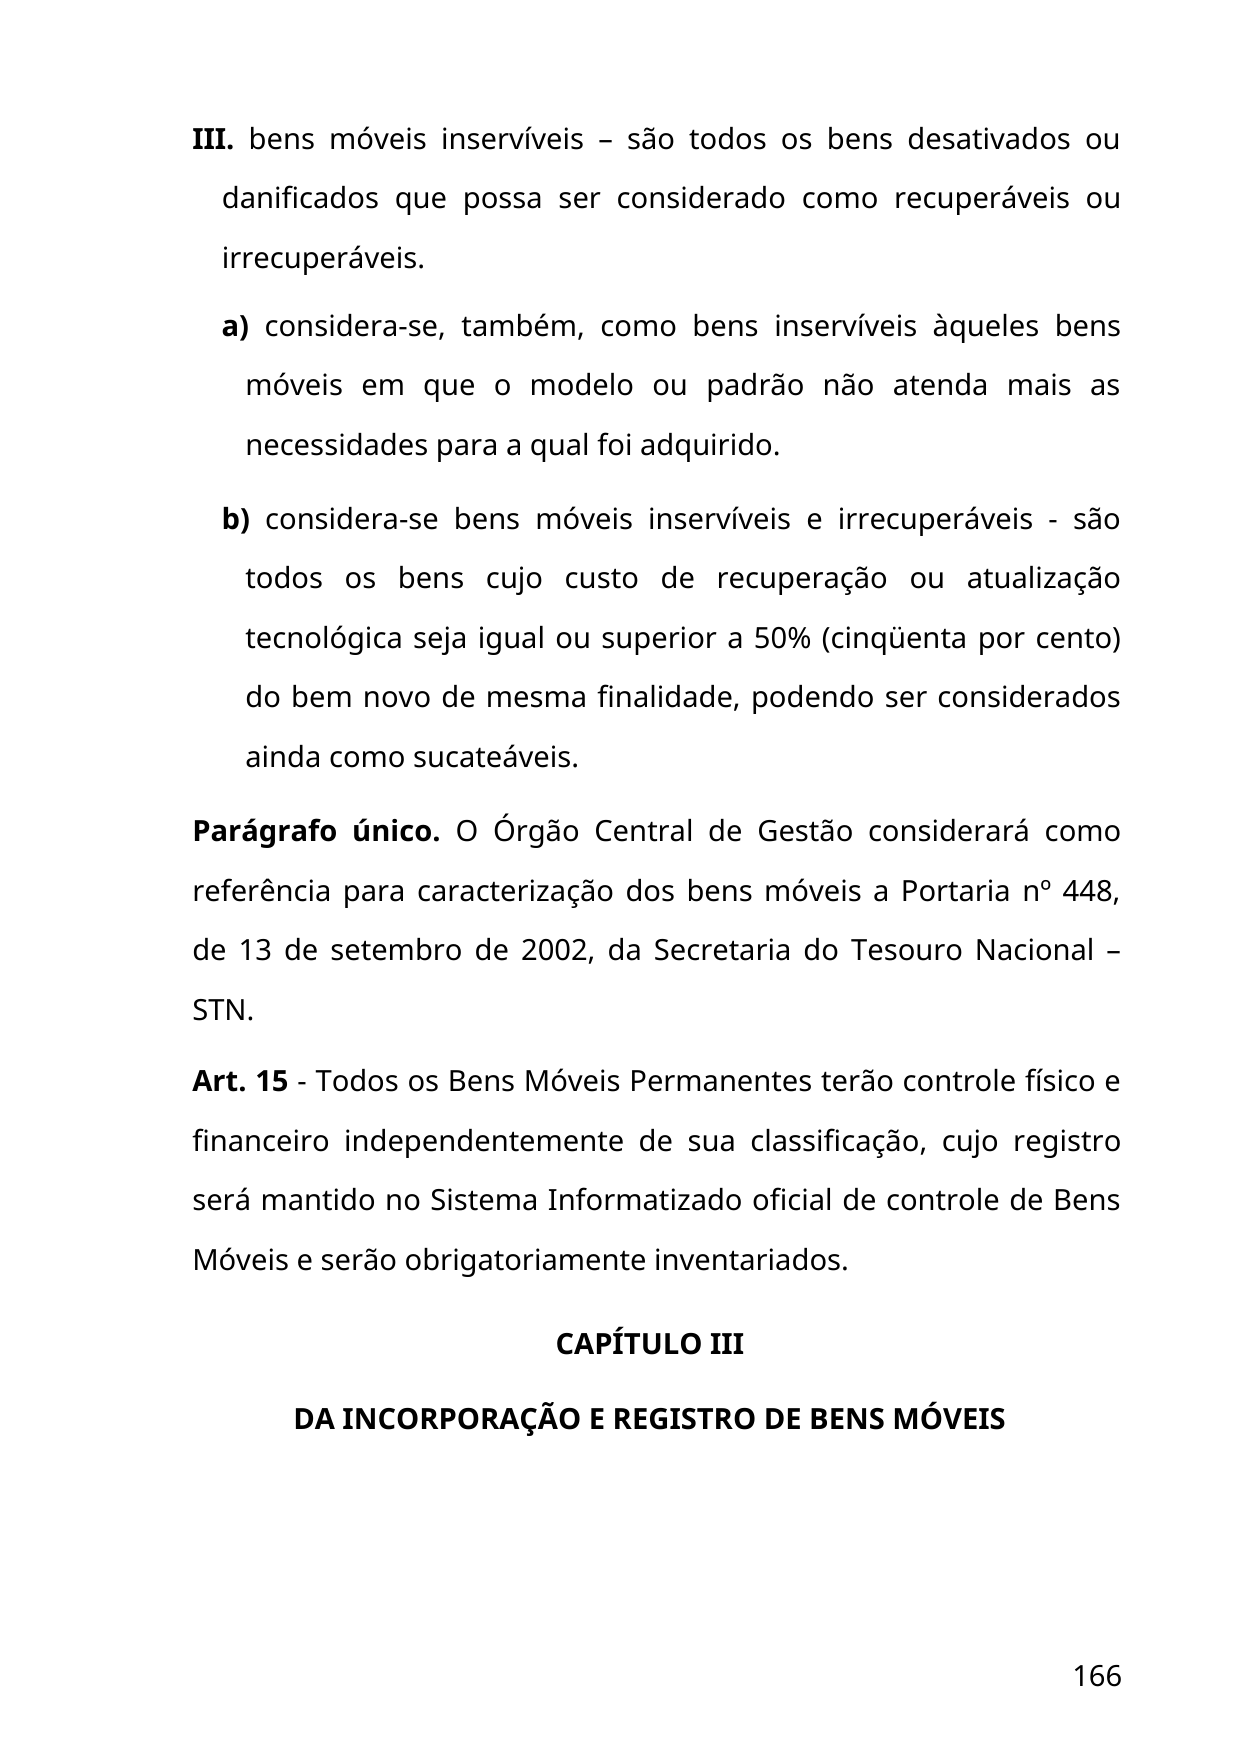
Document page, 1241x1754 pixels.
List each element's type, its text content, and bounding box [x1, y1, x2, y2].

text a) considera-se, também, como bens inservíveis àqueles bens móveis em que o modelo ou padrão não atenda mais as necessidades para a qual foi adquirido. [221, 305, 1122, 463]
text CAPÍTULO III [118, 1324, 1122, 1363]
text Parágrafo único. O Órgão Central de Gestão considerará como referência para caracterização dos bens móveis a Portaria nº 448, de 13 de setembro de 2002, da Secretaria do Tesouro Nacional – STN. [192, 810, 1122, 1028]
text III. bens móveis inservíveis – são todos os bens desativados ou danificados que possa ser considerado como recuperáveis ou irrecuperáveis. [192, 118, 1122, 277]
text DA INCORPORAÇÃO E REGISTRO DE BENS MÓVEIS [118, 1398, 1122, 1438]
text Art. 15 - Todos os Bens Móveis Permanentes terão controle físico e financeiro independentemente de sua classificação, cujo registro será mantido no Sistema Informatizado oficial de controle de Bens Móveis e serão obrigatoriamente inventariados. [192, 1061, 1122, 1279]
text b) considera-se bens móveis inservíveis e irrecuperáveis - são todos os bens cujo custo de recuperação ou atualização tecnológica seja igual ou superior a 50% (cinqüenta por cento) do bem novo de mesma finalidade, podendo ser considerados ainda como sucateáveis. [221, 498, 1122, 776]
